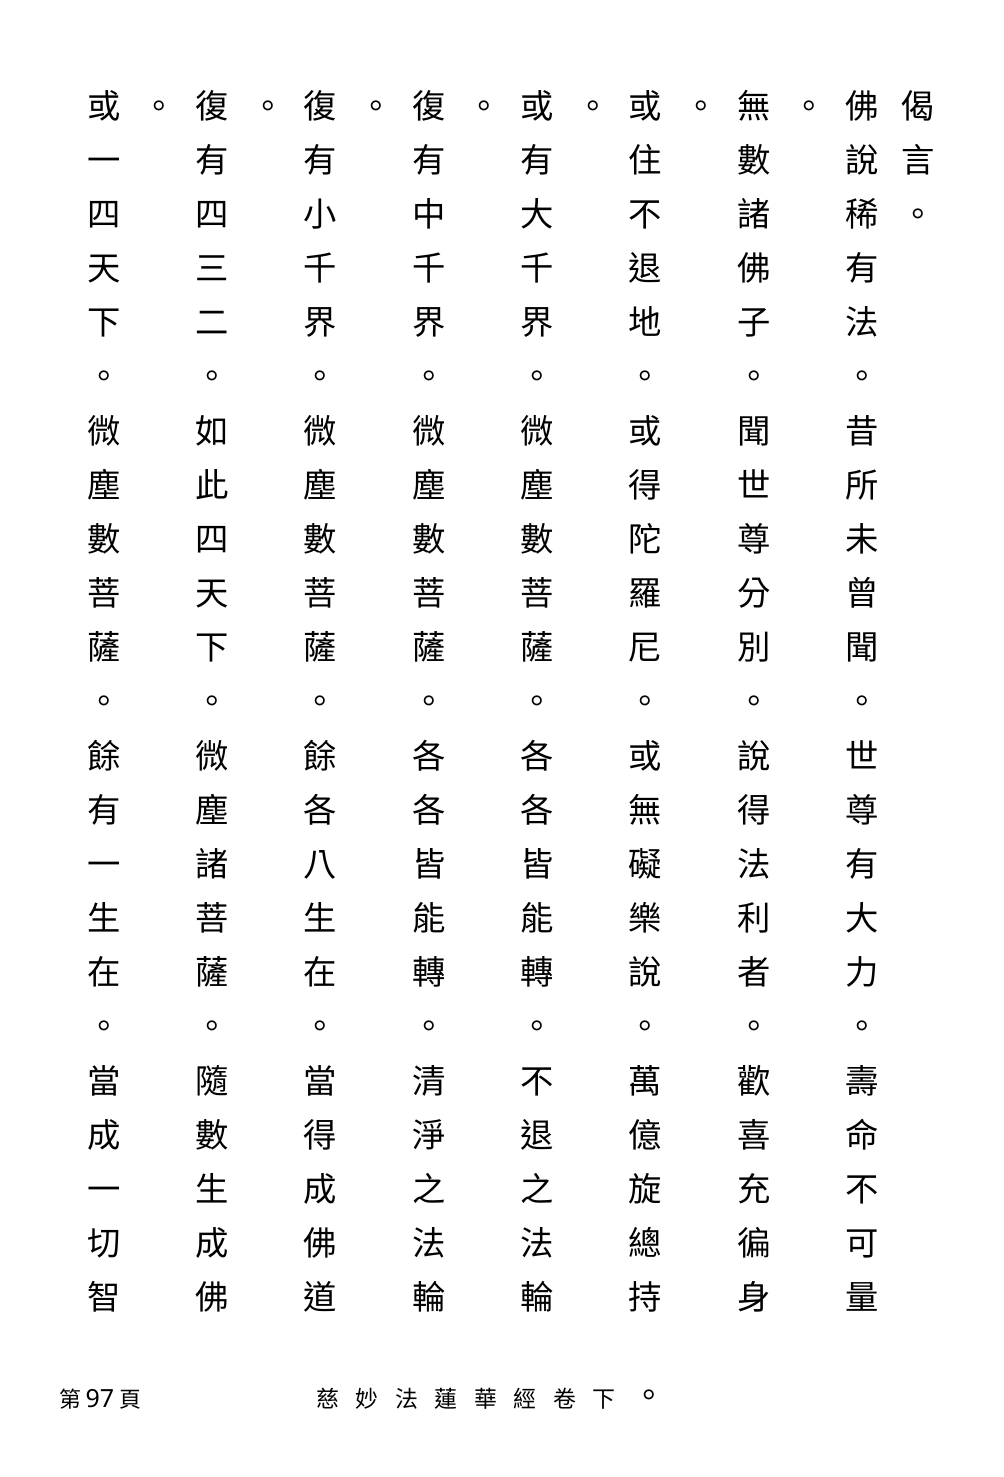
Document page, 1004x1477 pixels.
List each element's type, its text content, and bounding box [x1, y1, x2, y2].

text 或一四天下。微塵數菩薩。餘有一生在。當成一切智 [78, 88, 132, 1363]
text 佛說稀有法。昔所未曾聞。世尊有大力。壽命不可量。 [782, 88, 891, 1363]
text 復有小千界。微塵數菩薩。餘各八生在。當得成佛道。 [241, 88, 349, 1363]
text 復有中千界。微塵數菩薩。各各皆能轉。清淨之法輪。 [349, 88, 457, 1363]
text 或住不退地。或得陀羅尼。或無礙樂說。萬億旋總持。 [566, 88, 674, 1363]
text 無數諸佛子。聞世尊分別。說得法利者。歡喜充徧身。 [674, 88, 782, 1363]
text 或有大千界。微塵數菩薩。各各皆能轉。不退之法輪。 [457, 88, 566, 1363]
text 偈言。 [891, 88, 945, 1363]
text 復有四三二。如此四天下。微塵諸菩薩。隨數生成佛。 [132, 88, 241, 1363]
